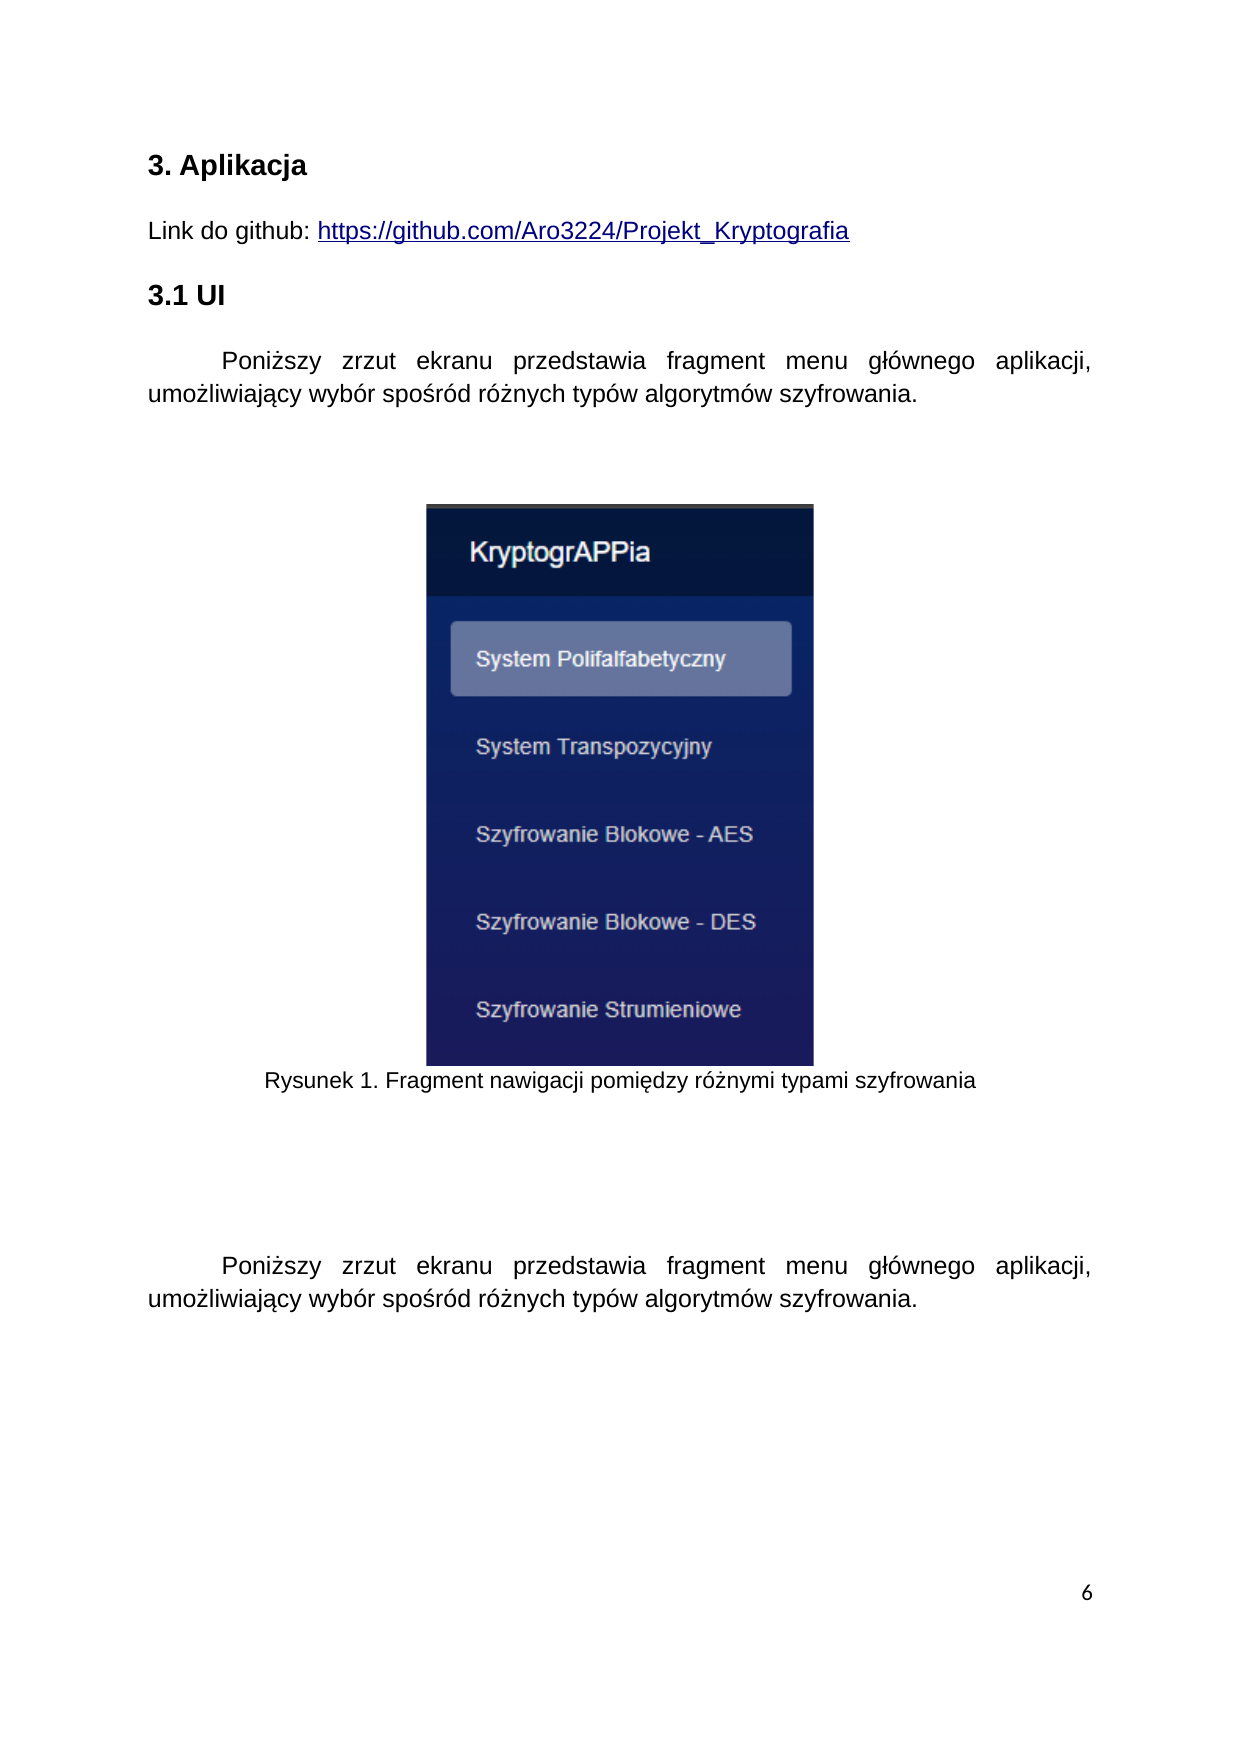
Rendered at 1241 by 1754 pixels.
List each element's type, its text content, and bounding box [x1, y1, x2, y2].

text 3.1 UI [148, 278, 1093, 312]
text Poniższy zrzut ekranu przedstawia fragment menu głównego aplikacji, umożliwiający wybór spośród różnych typów algorytmów szyfrowania. [148, 346, 1093, 408]
text Poniższy zrzut ekranu przedstawia fragment menu głównego aplikacji, umożliwiający wybór spośród różnych typów algorytmów szyfrowania. [148, 1251, 1093, 1313]
text Rysunek 1. Fragment nawigacji pomiędzy różnymi typami szyfrowania [148, 1067, 1093, 1093]
picture [426, 504, 814, 1066]
text 3. Aplikacja [148, 148, 1093, 181]
text Link do github: https://github.com/Aro3224/Projekt_Kryptografia [148, 216, 1093, 244]
